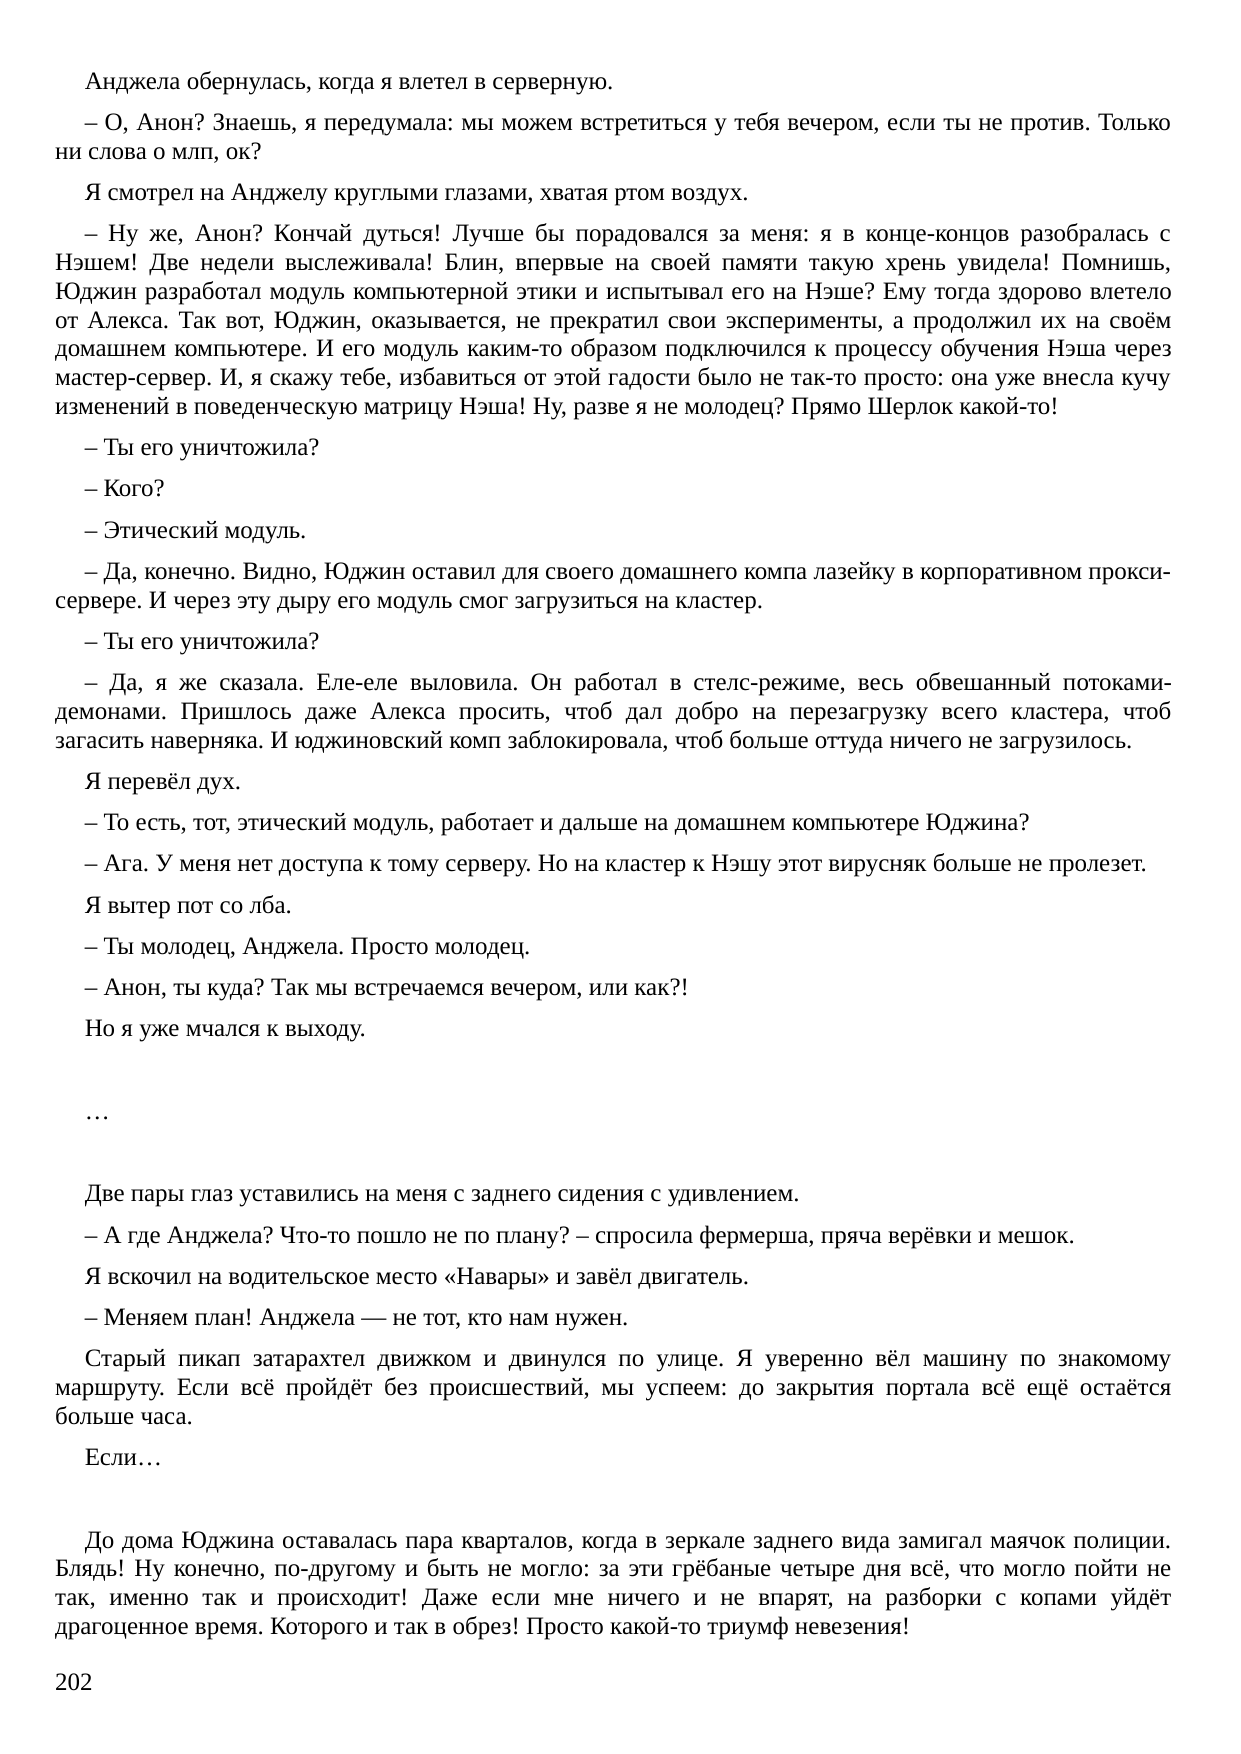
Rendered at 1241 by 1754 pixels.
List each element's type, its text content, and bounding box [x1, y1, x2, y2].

text … [55, 1096, 1173, 1125]
text Я вытер пот со лба. [55, 890, 1173, 918]
text Я смотрел на Анджелу круглыми глазами, хватая ртом воздух. [55, 177, 1173, 206]
text Я перевёл дух. [55, 766, 1173, 795]
text – Да, конечно. Видно, Юджин оставил для своего домашнего компа лазейку в корпоративном прокси-сервере. И через эту дыру его модуль смог загрузиться на кластер. [55, 556, 1173, 613]
text – То есть, тот, этический модуль, работает и дальше на домашнем компьютере Юджина? [55, 807, 1173, 836]
text – Анон, ты куда? Так мы встречаемся вечером, или как?! [55, 972, 1173, 1001]
text – Этический модуль. [55, 515, 1173, 543]
text Я вскочил на водительское место «Навары» и завёл двигатель. [55, 1261, 1173, 1290]
text – Да, я же сказала. Еле-еле выловила. Он работал в стелс-режиме, весь обвешанный потоками-демонами. Пришлось даже Алекса просить, чтоб дал добро на перезагрузку всего кластера, чтоб загасить наверняка. И юджиновский комп заблокировала, чтоб больше оттуда ничего не загрузилось. [55, 667, 1173, 753]
text Анджела обернулась, когда я влетел в серверную. [55, 66, 1173, 95]
text – Ну же, Анон? Кончай дуться! Лучше бы порадовался за меня: я в конце-концов разобралась с Нэшем! Две недели выслеживала! Блин, впервые на своей памяти такую хрень увидела! Помнишь, Юджин разработал модуль компьютерной этики и испытывал его на Нэше? Ему тогда здорово влетело от Алекса. Так вот, Юджин, оказывается, не прекратил свои эксперименты, а продолжил их на своём домашнем компьютере. И его модуль каким-то образом подключился к процессу обучения Нэша через мастер-сервер. И, я скажу тебе, избавиться от этой гадости было не так-то просто: она уже внесла кучу изменений в поведенческую матрицу Нэша! Ну, разве я не молодец? Прямо Шерлок какой-то! [55, 218, 1173, 420]
text – Кого? [55, 473, 1173, 502]
text – Ага. У меня нет доступа к тому серверу. Но на кластер к Нэшу этот вирусняк больше не пролезет. [55, 848, 1173, 877]
text Старый пикап затарахтел движком и двинулся по улице. Я уверенно вёл машину по знакомому маршруту. Если всё пройдёт без происшествий, мы успеем: до закрытия портала всё ещё остаётся больше часа. [55, 1343, 1173, 1430]
text До дома Юджина оставалась пара кварталов, когда в зеркале заднего вида замигал маячок полиции. Блядь! Ну конечно, по-другому и быть не могло: за эти грёбаные четыре дня всё, что могло пойти не так, именно так и происходит! Даже если мне ничего и не впарят, на разборки с копами уйдёт драгоценное время. Которого и так в обрез! Просто какой-то триумф невезения! [55, 1525, 1173, 1640]
text – Ты его уничтожила? [55, 626, 1173, 655]
text Две пары глаз уставились на меня с заднего сидения с удивлением. [55, 1178, 1173, 1207]
text – Ты его уничтожила? [55, 432, 1173, 461]
text Но я уже мчался к выходу. [55, 1013, 1173, 1042]
text Если… [55, 1442, 1173, 1471]
text – О, Анон? Знаешь, я передумала: мы можем встретиться у тебя вечером, если ты не против. Только ни слова о млп, ок? [55, 107, 1173, 165]
text – Ты молодец, Анджела. Просто молодец. [55, 931, 1173, 960]
text – А где Анджела? Что-то пошло не по плану? – спросила фермерша, пряча верёвки и мешок. [55, 1220, 1173, 1248]
text – Меняем план! Анджела — не тот, кто нам нужен. [55, 1302, 1173, 1331]
